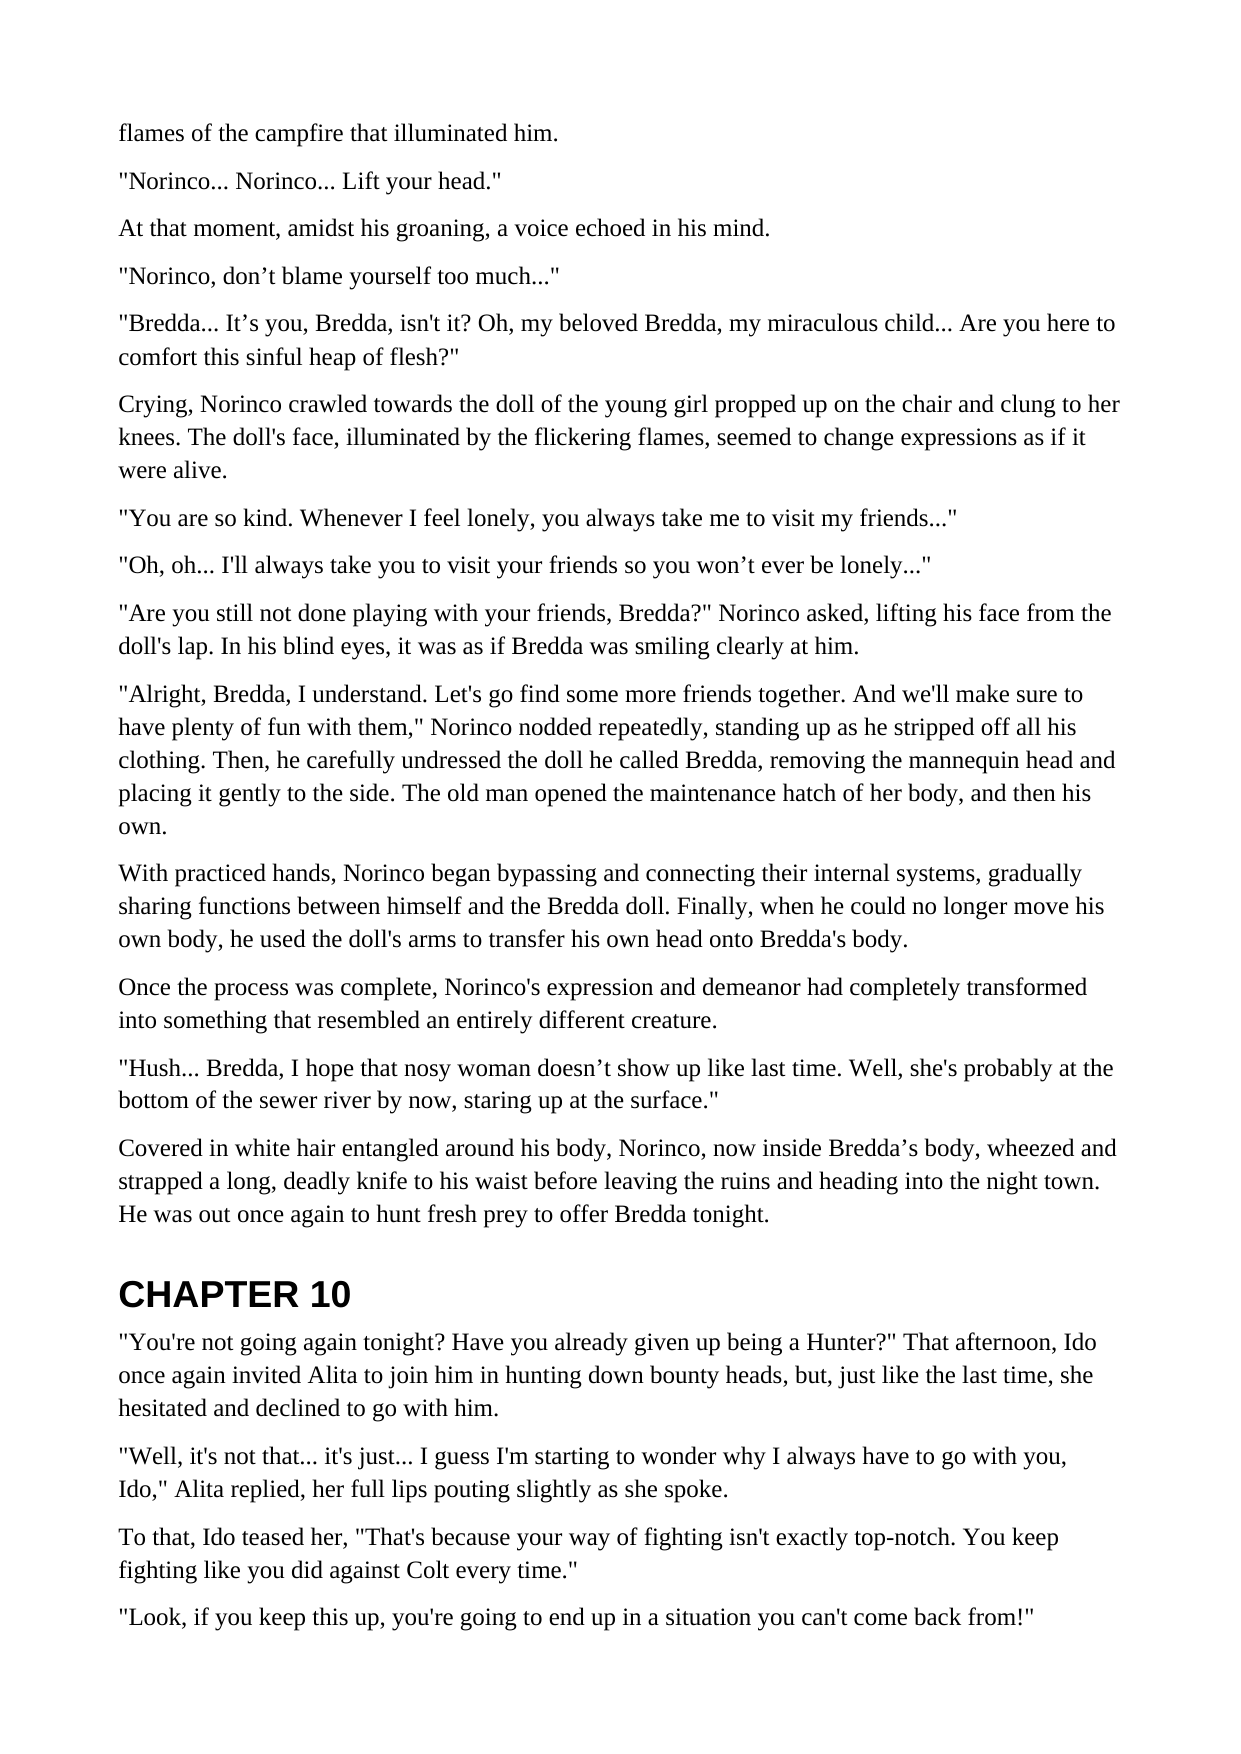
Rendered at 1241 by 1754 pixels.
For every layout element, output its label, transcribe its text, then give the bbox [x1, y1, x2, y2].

text "Are you still not done playing with your friends, Bredda?" Norinco asked, lifting his face from the doll's lap. In his blind eyes, it was as if Bredda was smiling clearly at him. [118, 598, 1122, 660]
text "Norinco... Norinco... Lift your head." [118, 166, 1122, 194]
text "Well, it's not that... it's just... I guess I'm starting to wonder why I always have to go with you, Ido," Alita replied, her full lips pouting slightly as she spoke. [118, 1441, 1122, 1503]
text Covered in white hair entangled around his body, Norinco, now inside Bredda’s body, wheezed and strapped a long, deadly knife to his waist before leaving the ruins and heading into the night town. He was out once again to hunt fresh prey to offer Bredda tonight. [118, 1133, 1122, 1228]
text Once the process was complete, Norinco's expression and demeanor had completely transformed into something that resembled an entirely different creature. [118, 972, 1122, 1034]
text "Alright, Bredda, I understand. Let's go find some more friends together. And we'll make sure to have plenty of fun with them," Norinco nodded repeatedly, standing up as he stripped off all his clothing. Then, he carefully undressed the doll he called Bredda, removing the mannequin head and placing it gently to the side. The old man opened the maintenance hatch of her body, and then his own. [118, 679, 1122, 839]
text At that moment, amidst his groaning, a voice echoed in his mind. [118, 213, 1122, 242]
text "Norinco, don’t blame yourself too much..." [118, 261, 1122, 290]
subtitle CHAPTER 10 [118, 1272, 1122, 1315]
text "You are so kind. Whenever I feel lonely, you always take me to visit my friends..." [118, 503, 1122, 532]
text With practiced hands, Norinco began bypassing and connecting their internal systems, gradually sharing functions between himself and the Bredda doll. Finally, when he could no longer move his own body, he used the doll's arms to transfer his own head onto Bredda's body. [118, 858, 1122, 953]
text "Oh, oh... I'll always take you to visit your friends so you won’t ever be lonely..." [118, 550, 1122, 579]
text "You're not going again tonight? Have you already given up being a Hunter?" That afternoon, Ido once again invited Alita to join him in hunting down bounty heads, but, just like the last time, she hesitated and declined to go with him. [118, 1327, 1122, 1422]
text flames of the campfire that illuminated him. [118, 118, 1122, 147]
text To that, Ido teased her, "That's because your way of fighting isn't exactly top-notch. You keep fighting like you did against Colt every time." [118, 1522, 1122, 1583]
text Crying, Norinco crawled towards the doll of the young girl propped up on the chair and clung to her knees. The doll's face, illuminated by the flickering flames, seemed to change expressions as if it were alive. [118, 389, 1122, 484]
text "Bredda... It’s you, Bredda, isn't it? Oh, my beloved Bredda, my miraculous child... Are you here to comfort this sinful heap of flesh?" [118, 308, 1122, 370]
text "Look, if you keep this up, you're going to end up in a situation you can't come back from!" [118, 1602, 1122, 1631]
text "Hush... Bredda, I hope that nosy woman doesn’t show up like last time. Well, she's probably at the bottom of the sewer river by now, staring up at the surface." [118, 1053, 1122, 1114]
